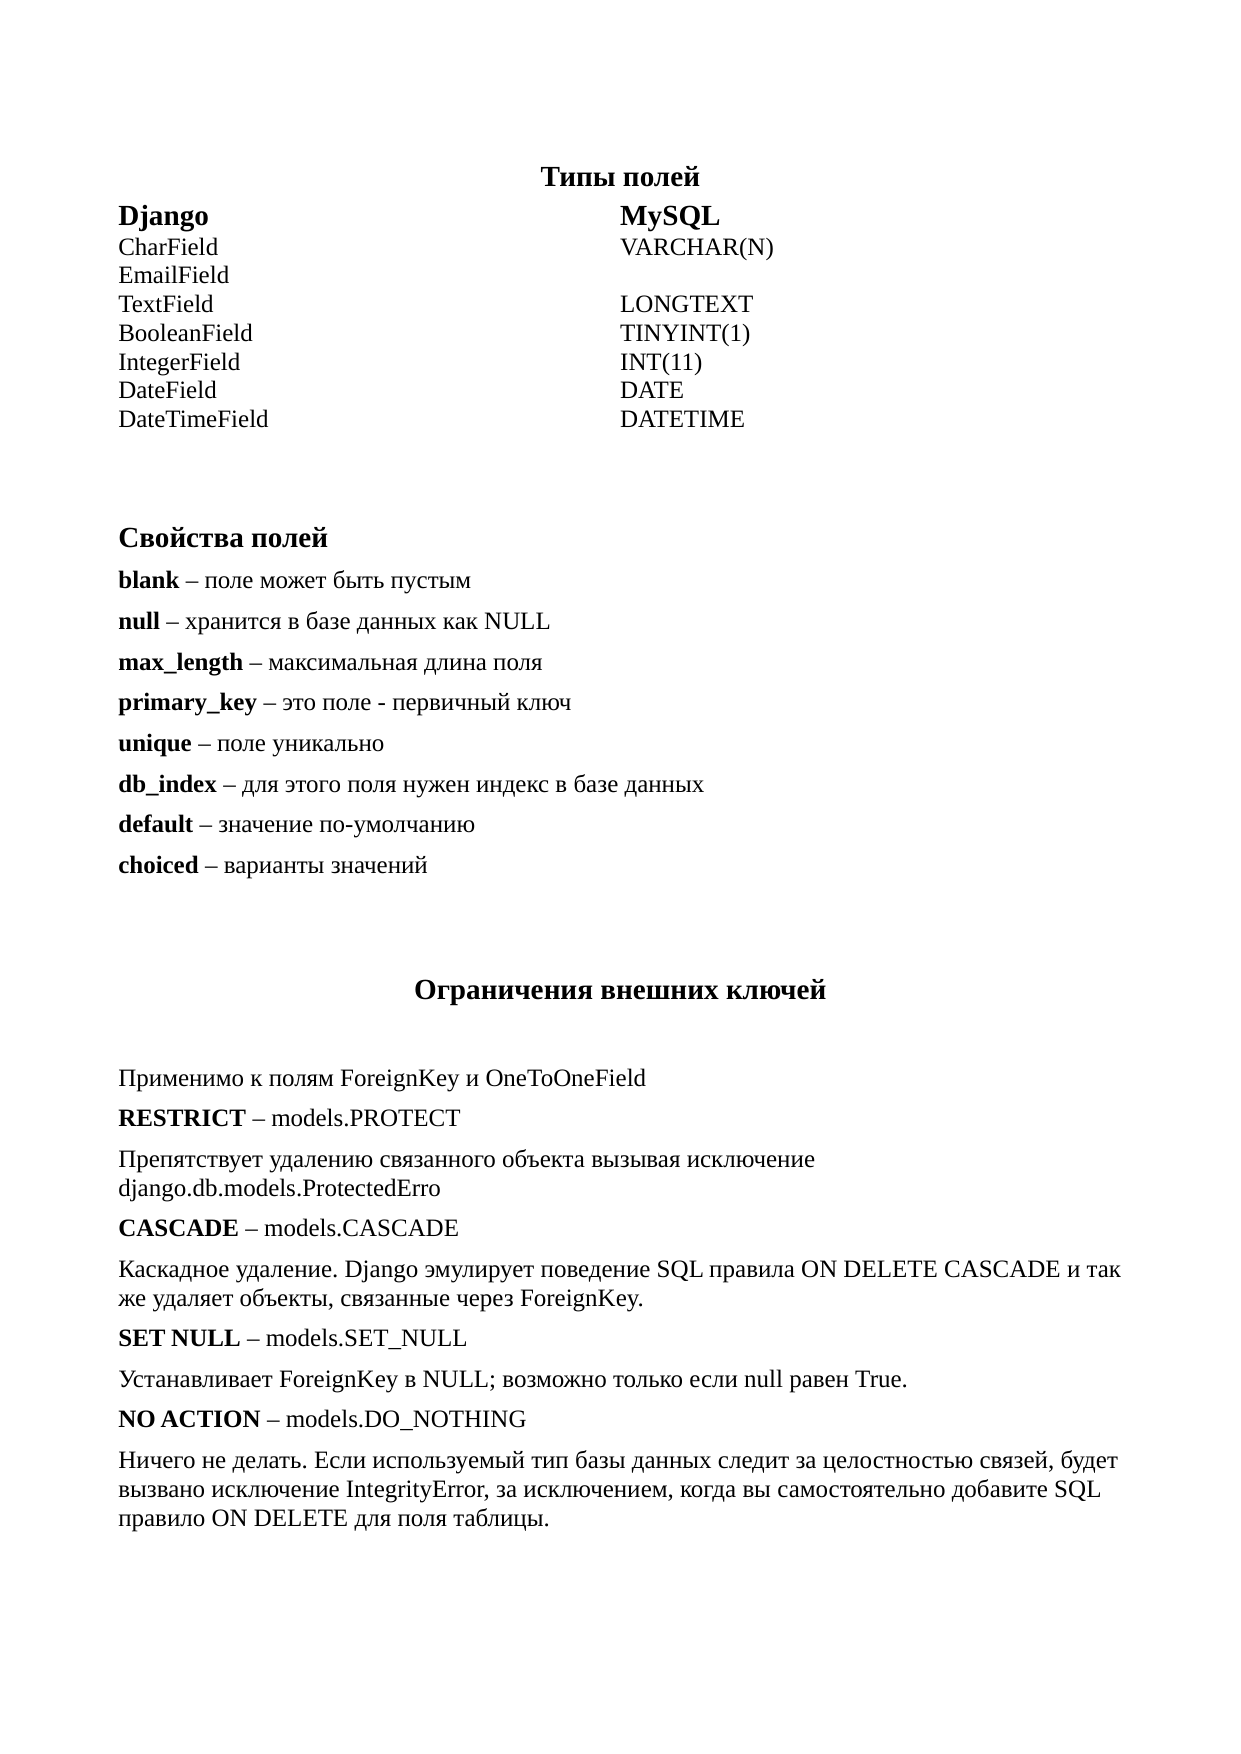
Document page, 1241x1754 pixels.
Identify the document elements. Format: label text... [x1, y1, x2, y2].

text max_length – максимальная длина поля [118, 647, 1122, 676]
text Применимо к полям ForeignKey и OneToOneField [118, 1063, 1122, 1091]
text null – хранится в базе данных как NULL [118, 606, 1122, 635]
table_cell LONGTEXT [620, 289, 1122, 318]
text Устанавливает ForeignKey в NULL; возможно только если null равен True. [118, 1364, 1122, 1393]
text SET NULL – models.SET_NULL [118, 1323, 1122, 1352]
table_cell INT(11) [620, 347, 1122, 376]
table_cell CharField [118, 232, 620, 261]
table_cell DateField [118, 376, 620, 404]
text Свойства полей [118, 520, 1122, 554]
table_header MySQL [620, 198, 1122, 232]
table_cell IntegerField [118, 347, 620, 376]
text Каскадное удаление. Django эмулирует поведение SQL правила ON DELETE CASCADE и так же удаляет объекты, связанные через ForeignKey. [118, 1254, 1122, 1311]
text default – значение по-умолчанию [118, 809, 1122, 838]
table_cell DATETIME [620, 404, 1122, 433]
table_header Django [118, 198, 620, 232]
text Типы полей [118, 159, 1122, 192]
text unique – поле уникально [118, 728, 1122, 757]
table_cell EmailField [118, 261, 620, 289]
text NO ACTION – models.DO_NOTHING [118, 1404, 1122, 1433]
table_cell [620, 261, 1122, 289]
text CASCADE – models.CASCADE [118, 1213, 1122, 1242]
table_cell TINYINT(1) [620, 318, 1122, 347]
text blank – поле может быть пустым [118, 566, 1122, 594]
text Ничего не делать. Если используемый тип базы данных следит за целостностью связей, будет вызвано исключение IntegrityError, за исключением, когда вы самостоятельно добавите SQL правило ON DELETE для поля таблицы. [118, 1445, 1122, 1531]
table_cell DATE [620, 376, 1122, 404]
text Препятствует удалению связанного объекта вызывая исключение django.db.models.ProtectedErro [118, 1144, 1122, 1201]
text db_index – для этого поля нужен индекс в базе данных [118, 769, 1122, 797]
table_cell TextField [118, 289, 620, 318]
text choiced – варианты значений [118, 850, 1122, 879]
table_cell DateTimeField [118, 404, 620, 433]
table_cell VARCHAR(N) [620, 232, 1122, 261]
text RESTRICT – models.PROTECT [118, 1103, 1122, 1132]
text Ограничения внешних ключей [118, 972, 1122, 1005]
text primary_key – это поле - первичный ключ [118, 687, 1122, 716]
table_cell BooleanField [118, 318, 620, 347]
